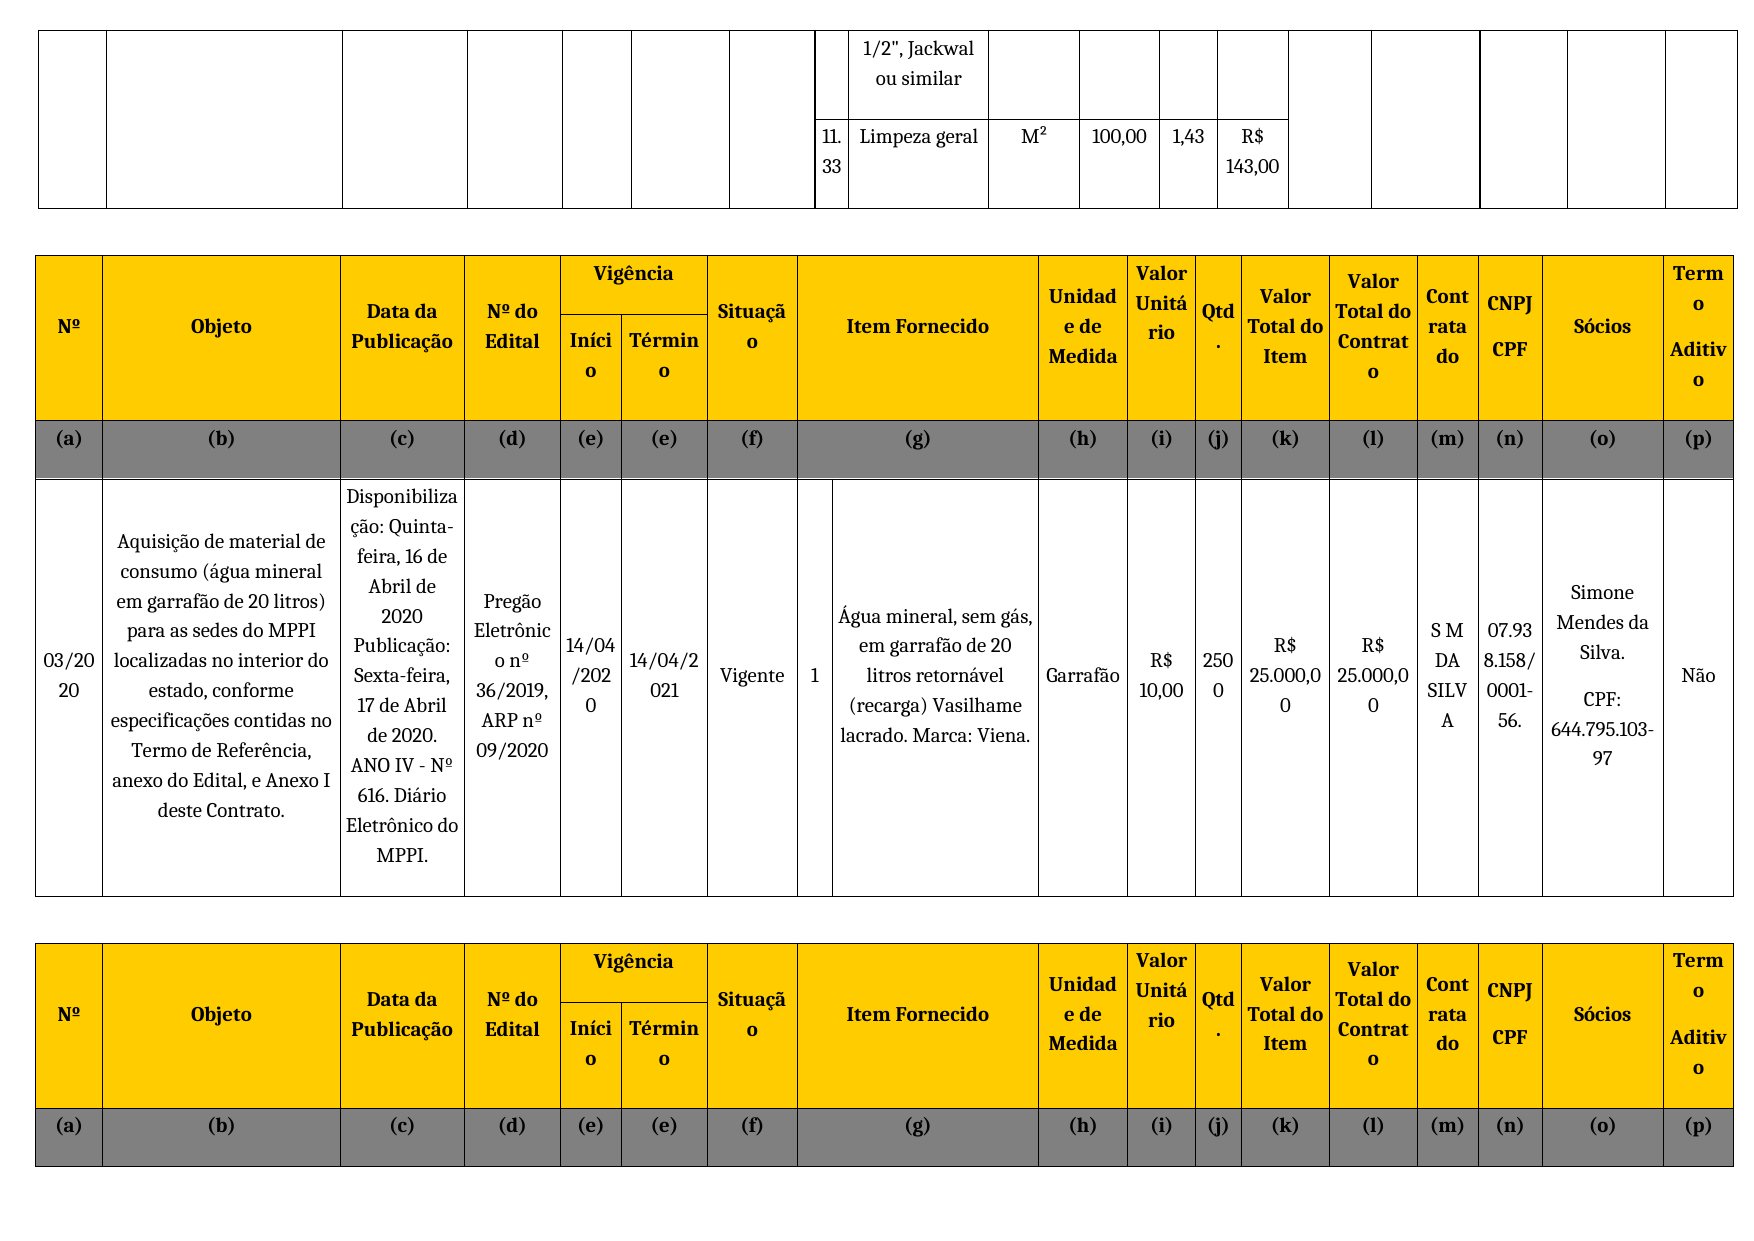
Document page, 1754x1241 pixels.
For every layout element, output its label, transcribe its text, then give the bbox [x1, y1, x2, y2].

table_cell 11.33 [816, 120, 848, 207]
table_cell (l) [1330, 1109, 1417, 1166]
table_cell Não [1664, 480, 1733, 896]
table_header Termo Aditivo [1664, 256, 1733, 420]
table_cell (e) [561, 1109, 621, 1166]
table_cell (d) [465, 1109, 560, 1166]
table_header Valor Unitário [1128, 944, 1195, 1108]
table_cell Limpeza geral [849, 120, 988, 207]
table_cell S M DA SILVA [1418, 480, 1478, 896]
table_header Objeto [103, 944, 340, 1108]
table_cell R$ 143,00 [1218, 120, 1288, 207]
table_cell R$ 10,00 [1128, 480, 1195, 896]
table_cell (o) [1543, 1109, 1663, 1166]
table_cell 07.938.158/0001-56. [1479, 480, 1542, 896]
table_cell 03/2020 [36, 480, 102, 896]
table_header Item Fornecido [798, 256, 1038, 420]
table_cell (c) [341, 1109, 464, 1166]
table_cell (g) [798, 421, 1038, 478]
table_cell [1080, 31, 1159, 118]
table_header Item Fornecido [798, 944, 1038, 1108]
table_header Valor Total do Item [1242, 944, 1329, 1108]
table_cell (d) [465, 421, 560, 478]
table_cell (j) [1196, 421, 1241, 478]
table_cell (p) [1664, 421, 1733, 478]
table_header Nº [36, 256, 102, 420]
table_cell 2500 [1196, 480, 1241, 896]
table_cell Água mineral, sem gás, em garrafão de 20 litros retornável (recarga) Vasilhame lacrado. Marca: Viena. [833, 480, 1038, 896]
table_header Unidade de Medida [1039, 256, 1127, 420]
table_cell [1372, 31, 1479, 207]
table_header Nº do Edital [465, 256, 560, 420]
table_cell (i) [1128, 1109, 1195, 1166]
table_cell Término [622, 315, 707, 420]
table_cell (a) [36, 1109, 102, 1166]
table_cell [107, 31, 342, 207]
table_header Objeto [103, 256, 340, 420]
table_cell (j) [1196, 1109, 1241, 1166]
table_header Sócios [1543, 944, 1663, 1108]
table_cell 1 [798, 480, 832, 896]
table_header CNPJ CPF [1479, 944, 1542, 1108]
table_header Qtd. [1196, 944, 1241, 1108]
table_header Valor Total do Item [1242, 256, 1329, 420]
table_cell (k) [1242, 1109, 1329, 1166]
table_cell [816, 31, 848, 118]
table_header Unidade de Medida [1039, 944, 1127, 1108]
table_header Valor Total do Contrato [1330, 256, 1417, 420]
table_cell Aquisição de material de consumo (água mineral em garrafão de 20 litros) para as sedes do MPPI localizadas no interior do estado, conforme especificações contidas no Termo de Referência, anexo do Edital, e Anexo I deste Contrato. [103, 480, 340, 896]
table_cell Simone Mendes da Silva. CPF: 644.795.103-97 [1543, 480, 1663, 896]
table_cell [1289, 31, 1371, 207]
table_cell 14/04/2021 [622, 480, 707, 896]
table_cell 100,00 [1080, 120, 1159, 207]
table_header Contratado [1418, 944, 1478, 1108]
table_cell (p) [1664, 1109, 1733, 1166]
table_cell (k) [1242, 421, 1329, 478]
table_cell (m) [1418, 421, 1478, 478]
table_cell [989, 31, 1079, 118]
table_cell (m) [1418, 1109, 1478, 1166]
table_cell R$ 25.000,00 [1242, 480, 1329, 896]
table_cell [1218, 31, 1288, 118]
table_cell (c) [341, 421, 464, 478]
table_header Vigência [561, 256, 707, 314]
table_cell 14/04/2020 [561, 480, 621, 896]
table_cell [1666, 31, 1737, 207]
table_header Situação [708, 944, 797, 1108]
table_cell (h) [1039, 421, 1127, 478]
table_cell (h) [1039, 1109, 1127, 1166]
table_cell [468, 31, 562, 207]
table_header CNPJ CPF [1479, 256, 1542, 420]
table_header Valor Unitário [1128, 256, 1195, 420]
table_cell 1,43 [1160, 120, 1217, 207]
table_cell (l) [1330, 421, 1417, 478]
table_cell 1/2", Jackwal ou similar [849, 31, 988, 118]
table_header Qtd. [1196, 256, 1241, 420]
table_header Termo Aditivo [1664, 944, 1733, 1108]
table_cell (e) [622, 1109, 707, 1166]
table_cell [1160, 31, 1217, 118]
table_cell (o) [1543, 421, 1663, 478]
table_header Sócios [1543, 256, 1663, 420]
table_header Data da Publicação [341, 256, 464, 420]
table_cell (n) [1479, 421, 1542, 478]
table_cell (f) [708, 1109, 797, 1166]
table_header Nº [36, 944, 102, 1108]
table_cell Início [561, 315, 621, 420]
table_cell (n) [1479, 1109, 1542, 1166]
table_header Vigência [561, 944, 707, 1002]
table_cell Pregão Eletrônico nº 36/2019, ARP nº 09/2020 [465, 480, 560, 896]
table_cell (a) [36, 421, 102, 478]
table_cell M² [989, 120, 1079, 207]
table_header Contratado [1418, 256, 1478, 420]
table_cell R$ 25.000,00 [1330, 480, 1417, 896]
table_cell (b) [103, 421, 340, 478]
table_cell [730, 31, 814, 207]
table_cell [563, 31, 631, 207]
table_header Data da Publicação [341, 944, 464, 1108]
table_cell Início [561, 1003, 621, 1108]
table_cell (e) [561, 421, 621, 478]
table_cell Término [622, 1003, 707, 1108]
table_header Valor Total do Contrato [1330, 944, 1417, 1108]
table_cell [632, 31, 729, 207]
table_header Situação [708, 256, 797, 420]
table_cell [343, 31, 467, 207]
table_cell [1568, 31, 1665, 207]
table_cell Disponibilização: Quinta-feira, 16 de Abril de 2020 Publicação: Sexta-feira, 17 de Abril de 2020. ANO IV - Nº 616. Diário Eletrônico do MPPI. [341, 480, 464, 896]
table_cell (e) [622, 421, 707, 478]
table_cell [1481, 31, 1567, 207]
table_cell (g) [798, 1109, 1038, 1166]
table_header Nº do Edital [465, 944, 560, 1108]
table_cell (f) [708, 421, 797, 478]
table_cell Garrafão [1039, 480, 1127, 896]
table_cell (i) [1128, 421, 1195, 478]
table_cell [39, 31, 106, 207]
table_cell (b) [103, 1109, 340, 1166]
table_cell Vigente [708, 480, 797, 896]
